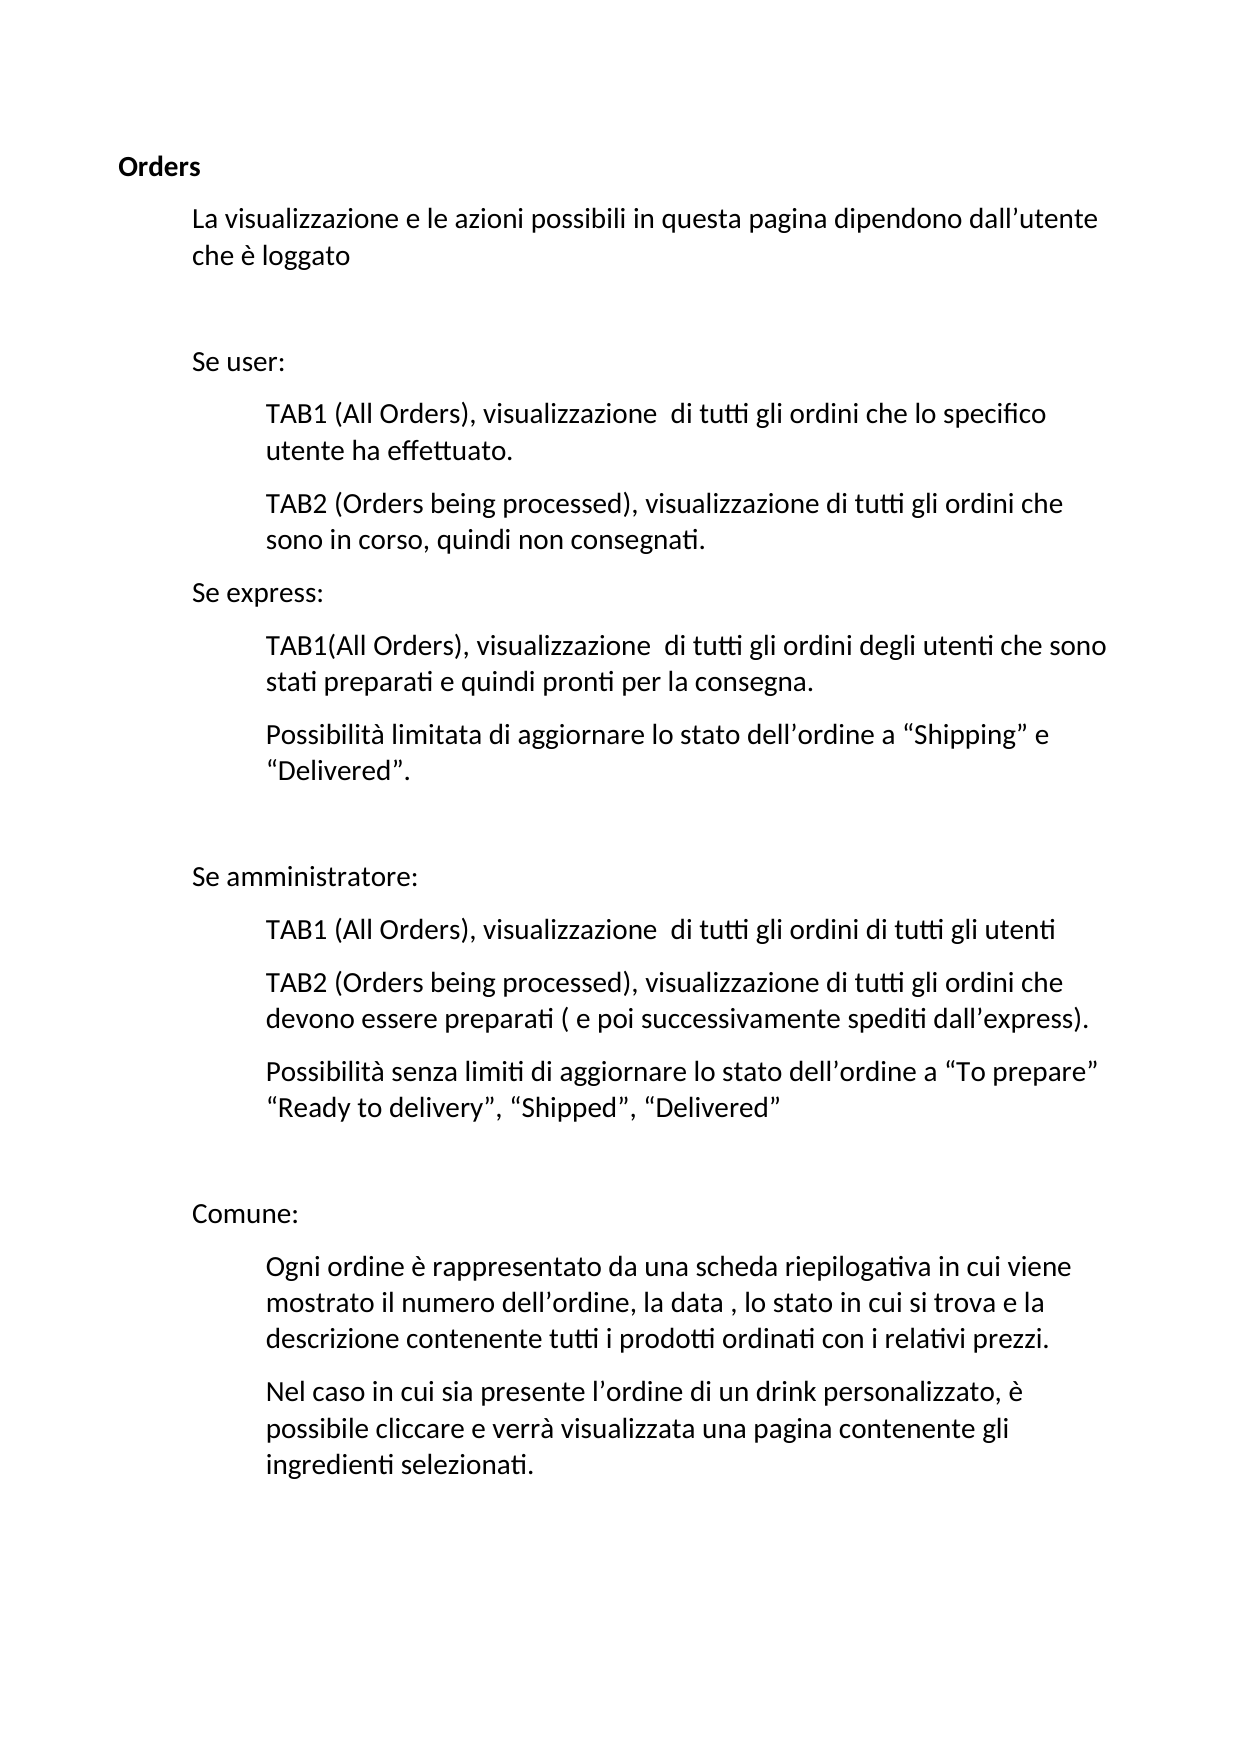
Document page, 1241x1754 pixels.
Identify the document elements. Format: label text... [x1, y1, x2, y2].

text La visualizzazione e le azioni possibili in questa pagina dipendono dall’utente che è loggato [192, 201, 1122, 272]
text Se user: [118, 343, 1122, 378]
text Nel caso in cui sia presente l’ordine di un drink personalizzato, è possibile cliccare e verrà visualizzata una pagina contenente gli ingredienti selezionati. [266, 1373, 1122, 1482]
text Se express: [118, 574, 1122, 609]
text TAB1 (All Orders), visualizzazione di tutti gli ordini che lo specifico utente ha effettuato. [266, 396, 1122, 467]
text TAB2 (Orders being processed), visualizzazione di tutti gli ordini che sono in corso, quindi non consegnati. [266, 485, 1122, 557]
text Se amministratore: [118, 858, 1122, 894]
text Possibilità senza limiti di aggiornare lo stato dell’ordine a “To prepare” “Ready to delivery”, “Shipped”, “Delivered” [266, 1053, 1122, 1125]
text Possibilità limitata di aggiornare lo stato dell’ordine a “Shipping” e “Delivered”. [266, 716, 1122, 788]
text Orders [118, 148, 1122, 183]
text TAB2 (Orders being processed), visualizzazione di tutti gli ordini che devono essere preparati ( e poi successivamente spediti dall’express). [266, 964, 1122, 1036]
text Comune: [118, 1195, 1122, 1231]
text Ogni ordine è rappresentato da una scheda riepilogativa in cui viene mostrato il numero dell’ordine, la data , lo stato in cui si trova e la descrizione contenente tutti i prodotti ordinati con i relativi prezzi. [266, 1248, 1122, 1356]
text TAB1 (All Orders), visualizzazione di tutti gli ordini di tutti gli utenti [266, 911, 1122, 947]
text TAB1(All Orders), visualizzazione di tutti gli ordini degli utenti che sono stati preparati e quindi pronti per la consegna. [266, 627, 1122, 699]
